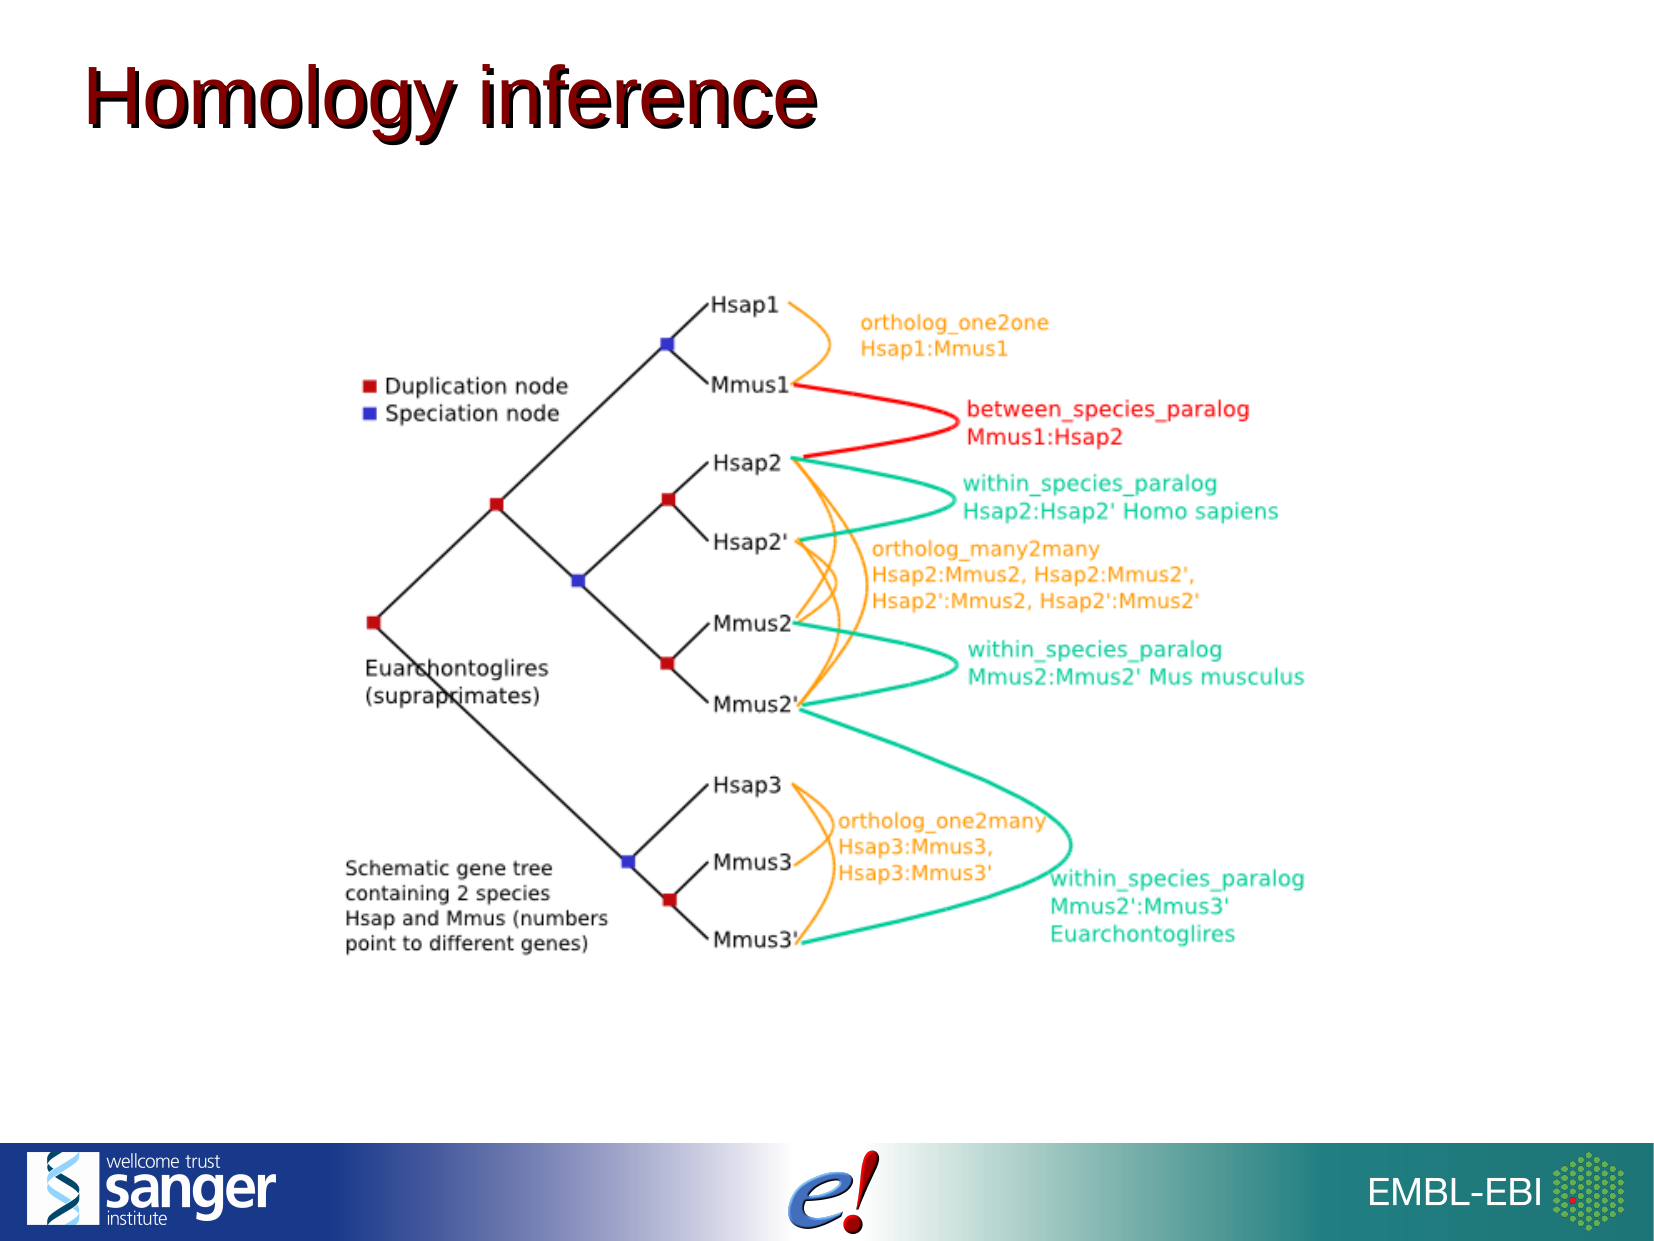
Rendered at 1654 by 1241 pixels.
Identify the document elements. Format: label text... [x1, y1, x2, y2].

title Homology inference [82, 49, 1571, 257]
picture [332, 278, 1336, 969]
picture [0, 1143, 1654, 1241]
